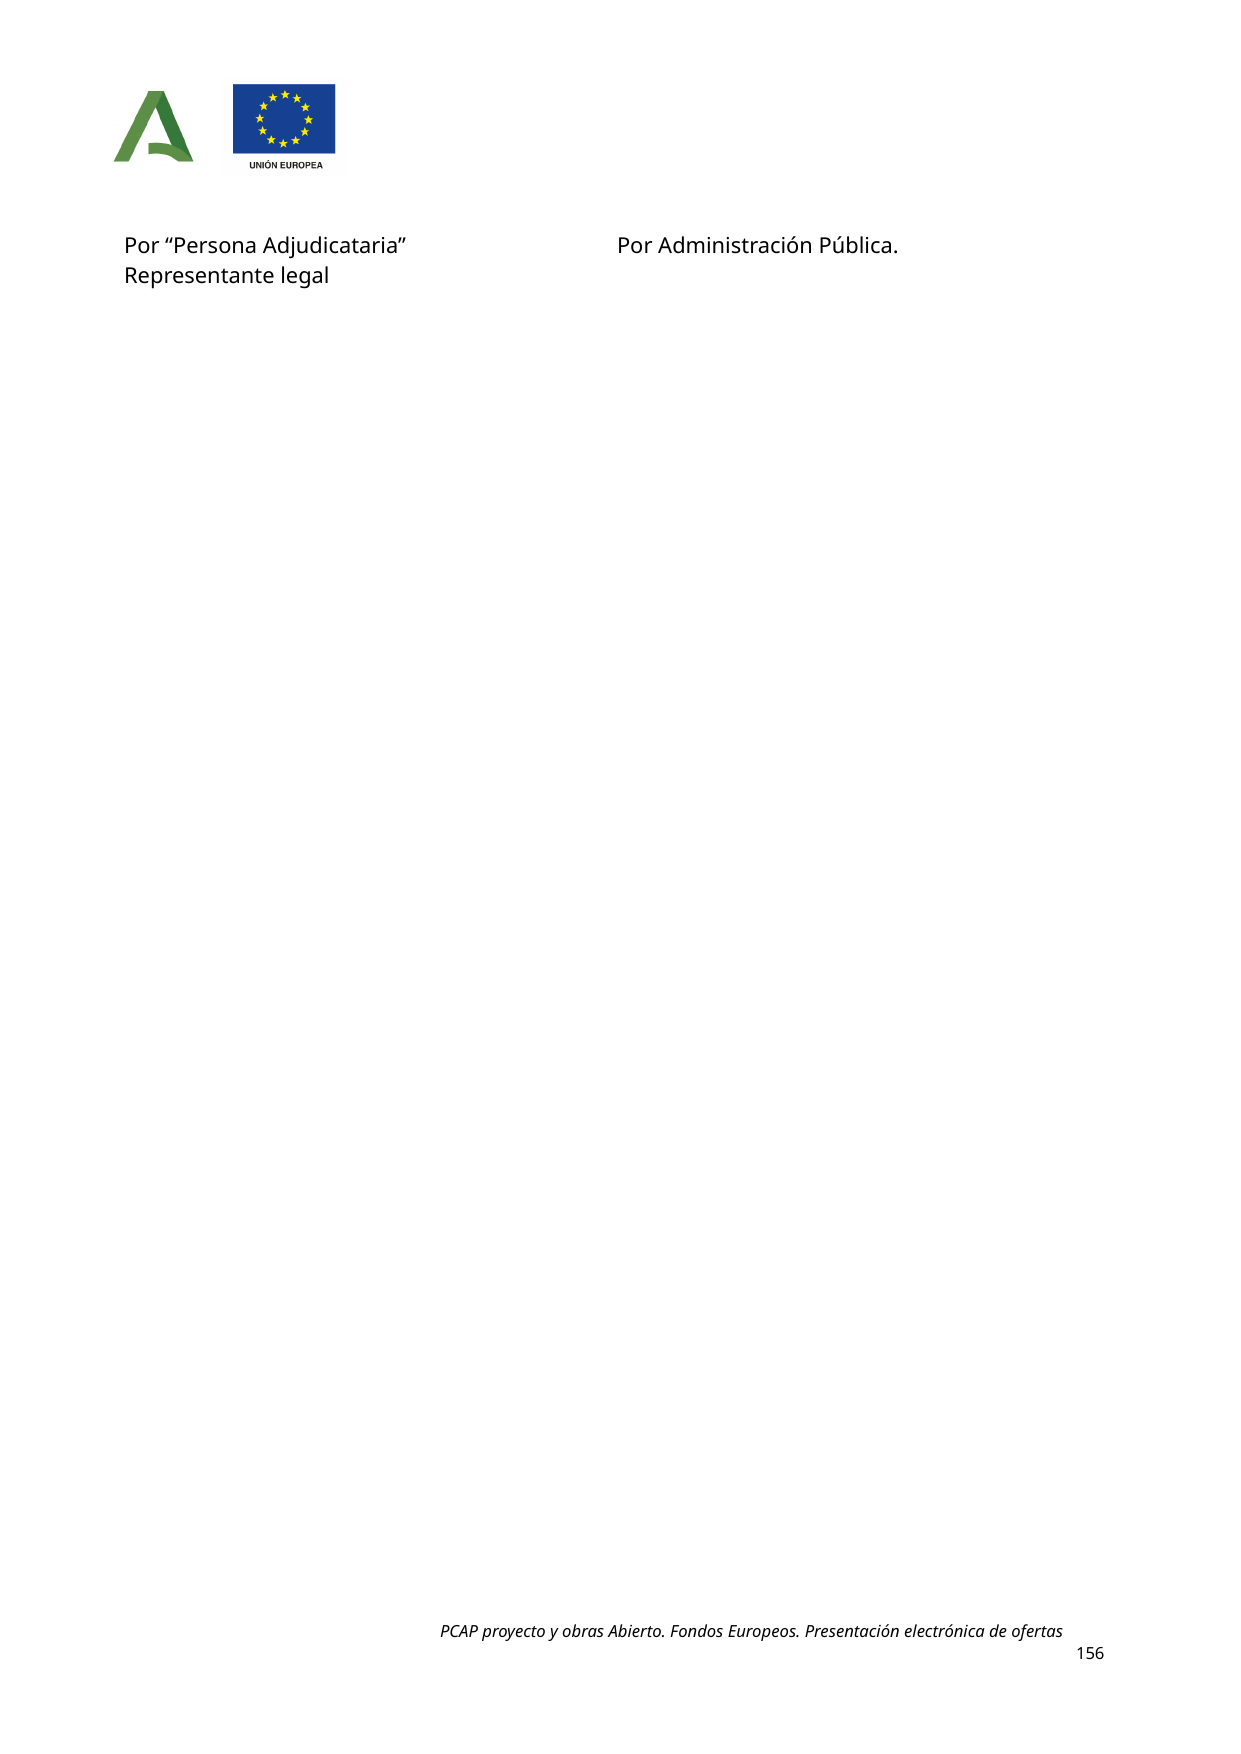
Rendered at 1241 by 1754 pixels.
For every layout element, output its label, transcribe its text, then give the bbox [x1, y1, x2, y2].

picture [109, 86, 198, 166]
picture [221, 78, 347, 176]
table_header Por Administración Pública. [611, 224, 1104, 295]
table_header Por “Persona Adjudicataria” Representante legal [118, 224, 611, 295]
